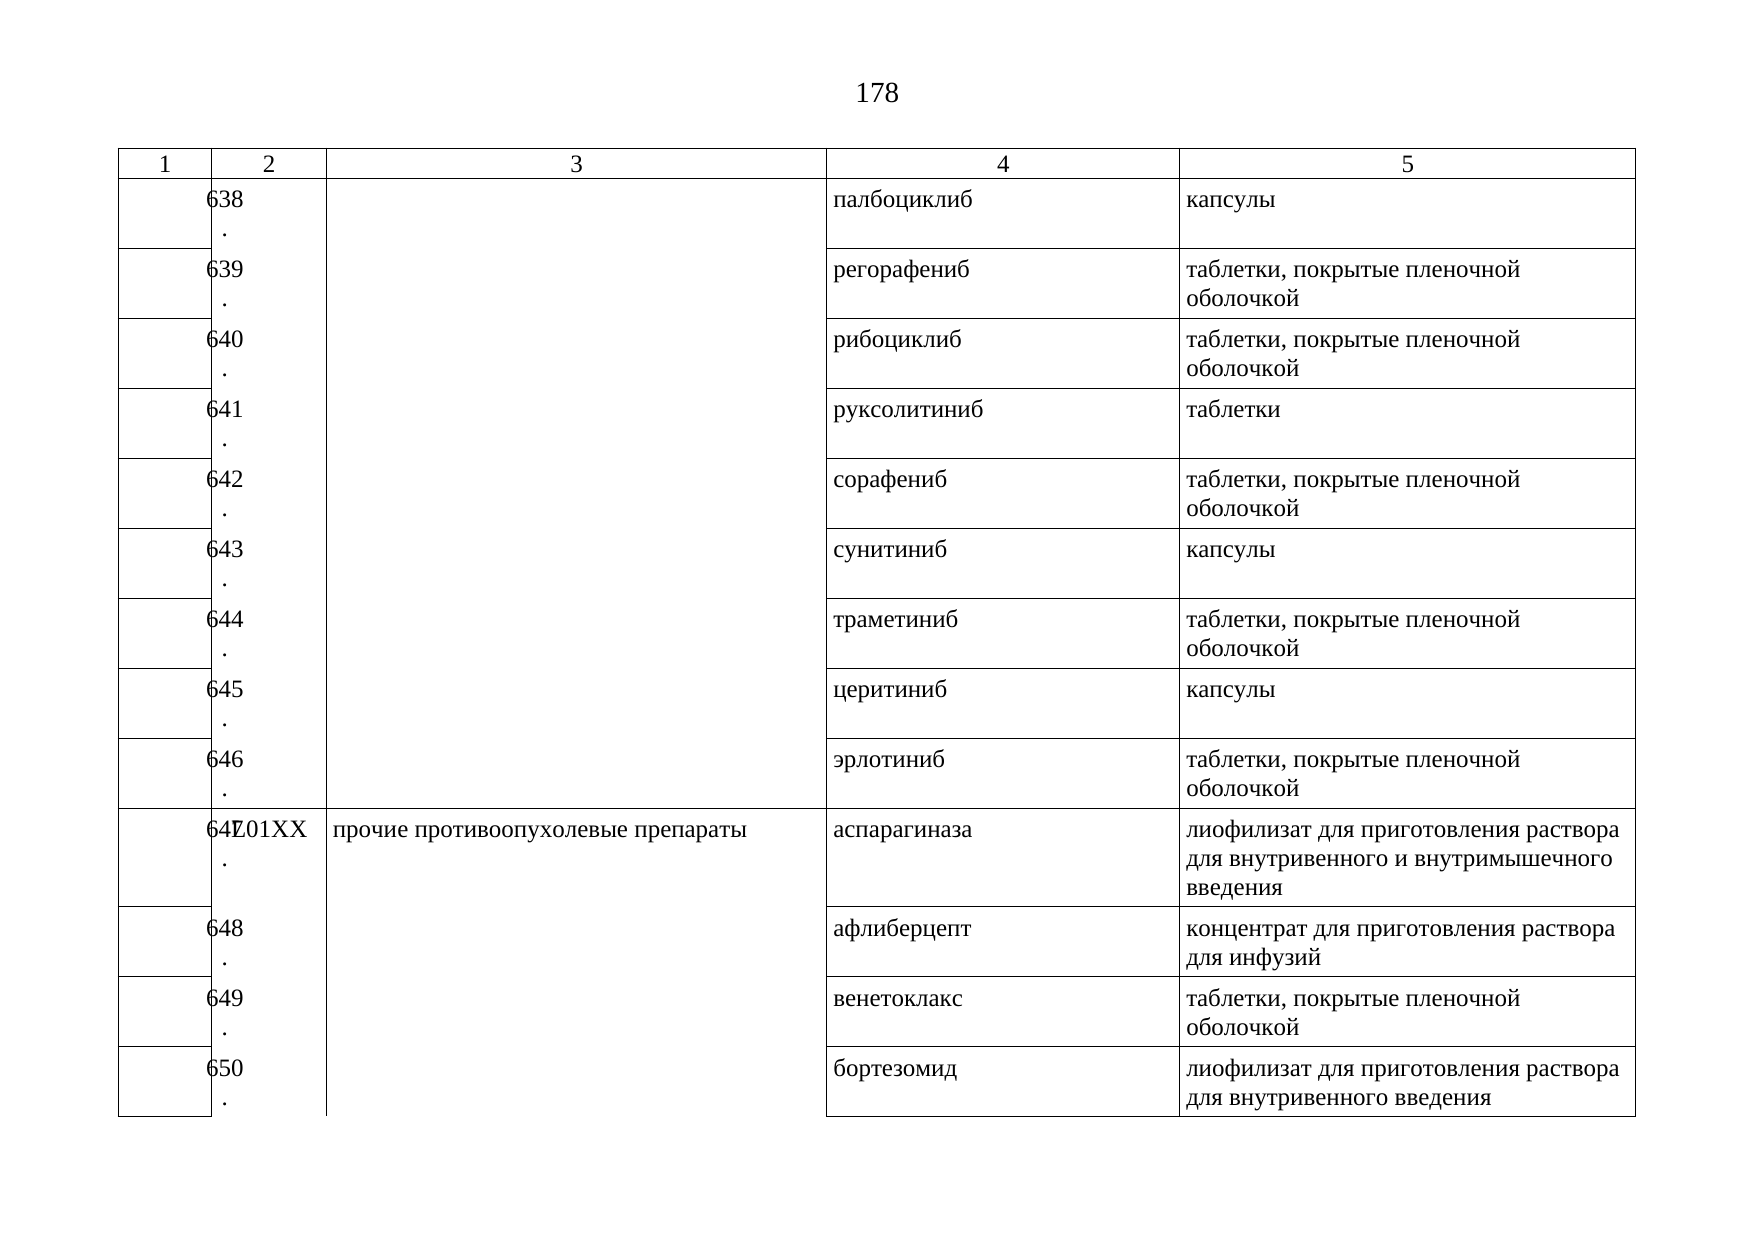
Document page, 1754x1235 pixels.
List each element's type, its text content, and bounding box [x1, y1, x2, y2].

table_cell [119, 249, 211, 317]
table_cell траметиниб [827, 599, 1179, 667]
table_cell бортезомид [827, 1047, 1179, 1116]
table_cell эрлотиниб [827, 739, 1179, 807]
table_cell [119, 1047, 211, 1116]
table_header 1 [119, 149, 211, 177]
table_cell таблетки, покрытые пленочной оболочкой [1180, 319, 1635, 387]
table_cell [212, 179, 326, 247]
table_cell [119, 459, 211, 527]
table_cell [212, 668, 326, 807]
table_cell [327, 1046, 826, 1116]
table_cell [119, 907, 211, 976]
table_cell [119, 669, 211, 737]
table_cell [212, 906, 326, 976]
table_cell [119, 599, 211, 667]
table_cell таблетки, покрытые пленочной оболочкой [1180, 249, 1635, 317]
table_cell [327, 906, 826, 976]
table_cell таблетки [1180, 389, 1635, 457]
table_header 4 [827, 149, 1179, 177]
table_cell [327, 528, 826, 597]
table_cell капсулы [1180, 669, 1635, 737]
table_cell [119, 809, 211, 906]
table_cell [119, 319, 211, 387]
table_cell [327, 976, 826, 1046]
table_cell палбоциклиб [827, 179, 1179, 247]
table_cell регорафениб [827, 249, 1179, 317]
table_header 3 [327, 149, 826, 177]
table_cell [327, 598, 826, 667]
table_cell аспарагиназа [827, 809, 1179, 906]
table_cell [119, 179, 211, 247]
table_cell прочие противоопухолевые препараты [327, 809, 826, 906]
table_cell сунитиниб [827, 529, 1179, 597]
table_cell концентрат для приготовления раствора для инфузий [1180, 907, 1635, 976]
table_cell капсулы [1180, 179, 1635, 247]
table_cell [119, 529, 211, 597]
table_cell [119, 389, 211, 457]
table_cell капсулы [1180, 529, 1635, 597]
table_cell [119, 977, 211, 1046]
table_cell таблетки, покрытые пленочной оболочкой [1180, 739, 1635, 807]
table_cell [327, 318, 826, 457]
table_cell таблетки, покрытые пленочной оболочкой [1180, 599, 1635, 667]
table_cell [212, 976, 326, 1046]
table_cell [212, 248, 326, 317]
table_cell венетоклакс [827, 977, 1179, 1046]
table_cell [327, 179, 826, 247]
table_cell таблетки, покрытые пленочной оболочкой [1180, 977, 1635, 1046]
table_header 5 [1180, 149, 1635, 177]
table_cell [327, 458, 826, 527]
table_cell [212, 458, 326, 527]
table_cell [212, 318, 326, 457]
table_cell [212, 598, 326, 667]
table_header 2 [212, 149, 326, 177]
table_cell [327, 668, 826, 807]
table_cell афлиберцепт [827, 907, 1179, 976]
table_cell [212, 1046, 326, 1116]
table_cell рибоциклиб [827, 319, 1179, 387]
table_cell L01XX [212, 809, 326, 906]
table_cell [327, 248, 826, 317]
table_cell сорафениб [827, 459, 1179, 527]
table_cell таблетки, покрытые пленочной оболочкой [1180, 459, 1635, 527]
table_cell [119, 739, 211, 807]
table_cell лиофилизат для приготовления раствора для внутривенного и внутримышечного введения [1180, 809, 1635, 906]
table_cell [212, 528, 326, 597]
table_cell руксолитиниб [827, 389, 1179, 457]
table_cell церитиниб [827, 669, 1179, 737]
table_cell лиофилизат для приготовления раствора для внутривенного введения [1180, 1047, 1635, 1116]
